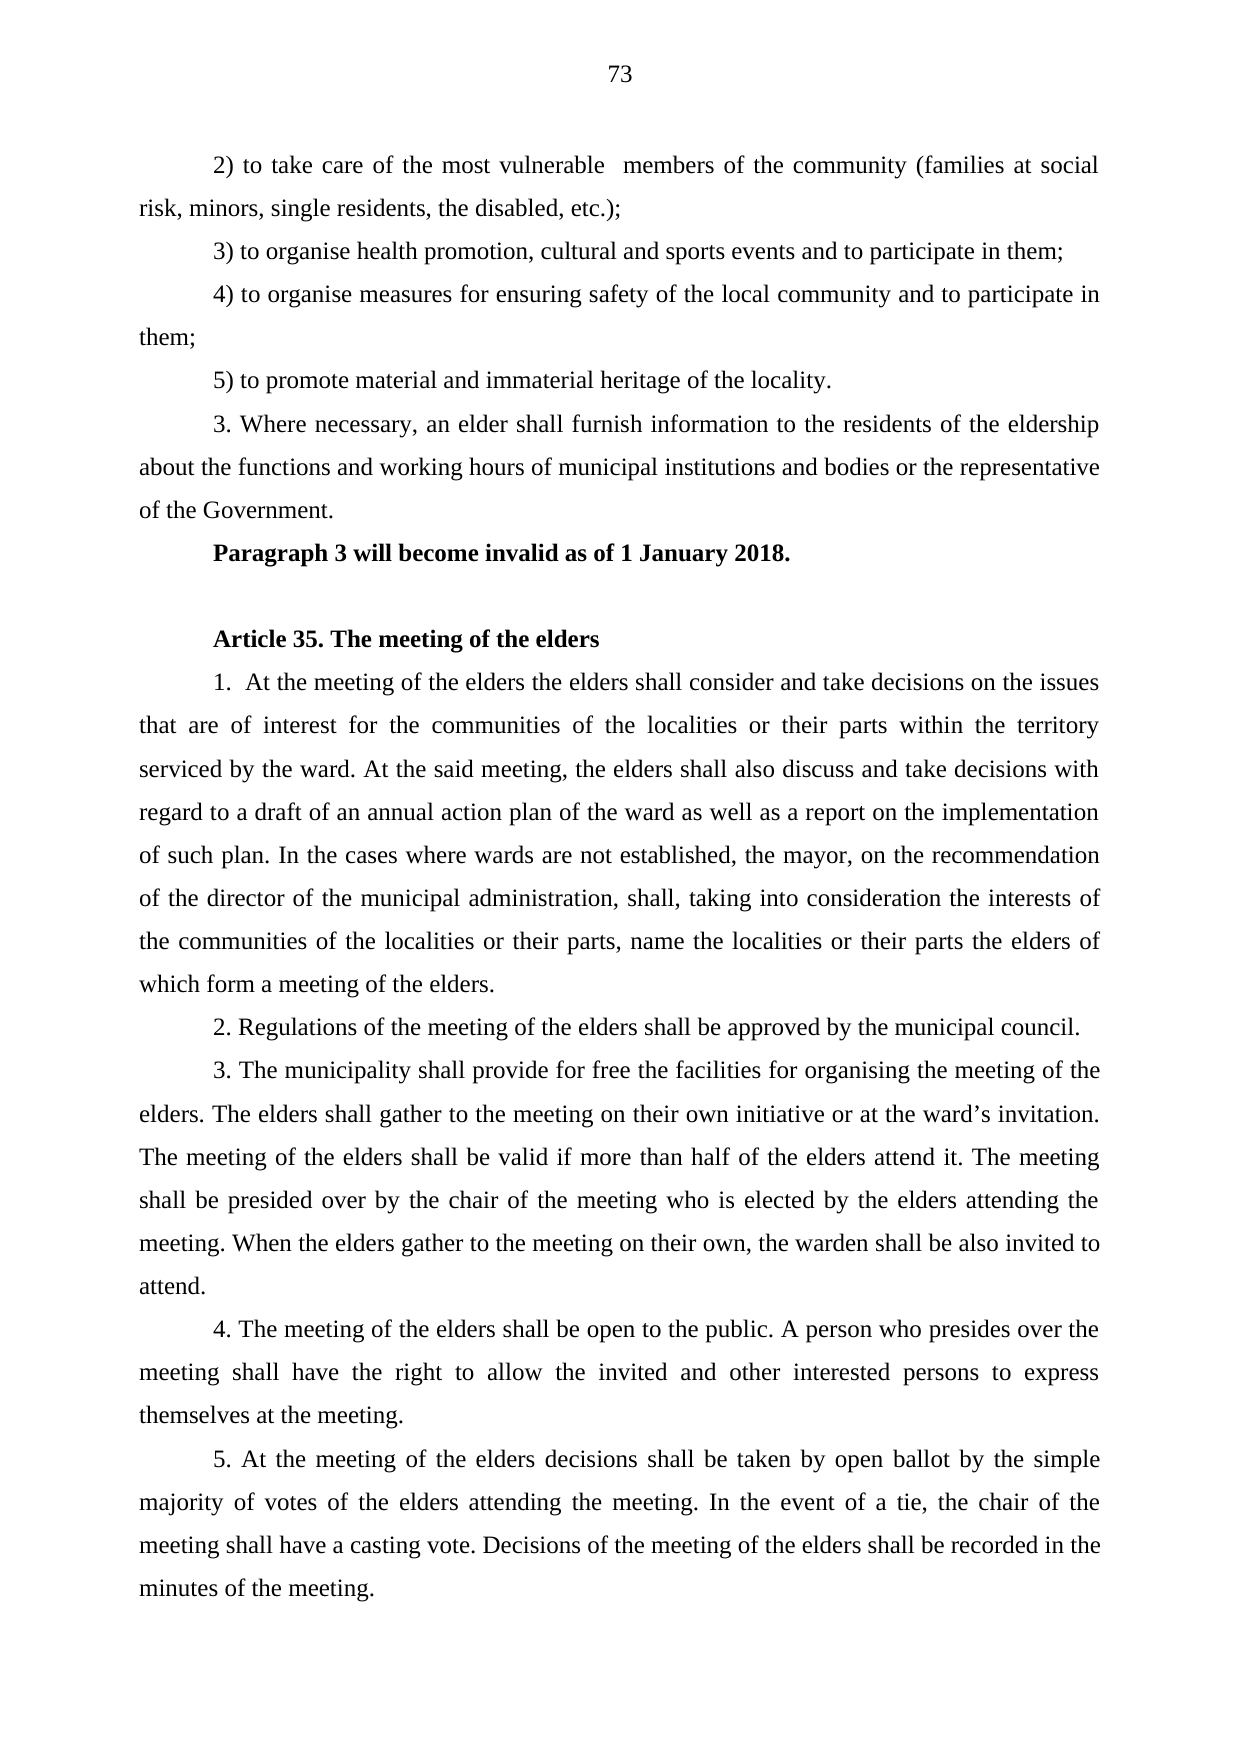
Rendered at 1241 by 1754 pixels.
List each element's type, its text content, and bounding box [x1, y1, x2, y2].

text 3. The municipality shall provide for free the facilities for organising the meeting of the elders. The elders shall gather to the meeting on their own initiative or at the ward’s invitation. The meeting of the elders shall be valid if more than half of the elders attend it. The meeting shall be presided over by the chair of the meeting who is elected by the elders attending the meeting. When the elders gather to the meeting on their own, the warden shall be also invited to attend. [139, 1056, 1101, 1300]
text 1. At the meeting of the elders the elders shall consider and take decisions on the issues that are of interest for the communities of the localities or their parts within the territory serviced by the ward. At the said meeting, the elders shall also discuss and take decisions with regard to a draft of an annual action plan of the ward as well as a report on the implementation of such plan. In the cases where wards are not established, the mayor, on the recommendation of the director of the municipal administration, shall, taking into consideration the interests of the communities of the localities or their parts, name the localities or their parts the elders of which form a meeting of the elders. [139, 667, 1101, 998]
text 4. The meeting of the elders shall be open to the public. A person who presides over the meeting shall have the right to allow the invited and other interested persons to express themselves at the meeting. [139, 1314, 1101, 1429]
text Article 35. The meeting of the elders [139, 624, 1101, 653]
text 4) to organise measures for ensuring safety of the local community and to participate in them; [139, 279, 1101, 351]
text 2) to take care of the most vulnerable members of the community (families at social risk, minors, single residents, the disabled, etc.); [139, 150, 1101, 222]
text Paragraph 3 will become invalid as of 1 January 2018. [139, 538, 1101, 567]
text 3) to organise health promotion, cultural and sports events and to participate in them; [139, 236, 1101, 265]
text 5. At the meeting of the elders decisions shall be taken by open ballot by the simple majority of votes of the elders attending the meeting. In the event of a tie, the chair of the meeting shall have a casting vote. Decisions of the meeting of the elders shall be recorded in the minutes of the meeting. [139, 1444, 1101, 1602]
text 2. Regulations of the meeting of the elders shall be approved by the municipal council. [139, 1012, 1101, 1041]
text 3. Where necessary, an elder shall furnish information to the residents of the eldership about the functions and working hours of municipal institutions and bodies or the representative of the Government. [139, 409, 1101, 524]
text 5) to promote material and immaterial heritage of the locality. [139, 366, 1101, 394]
